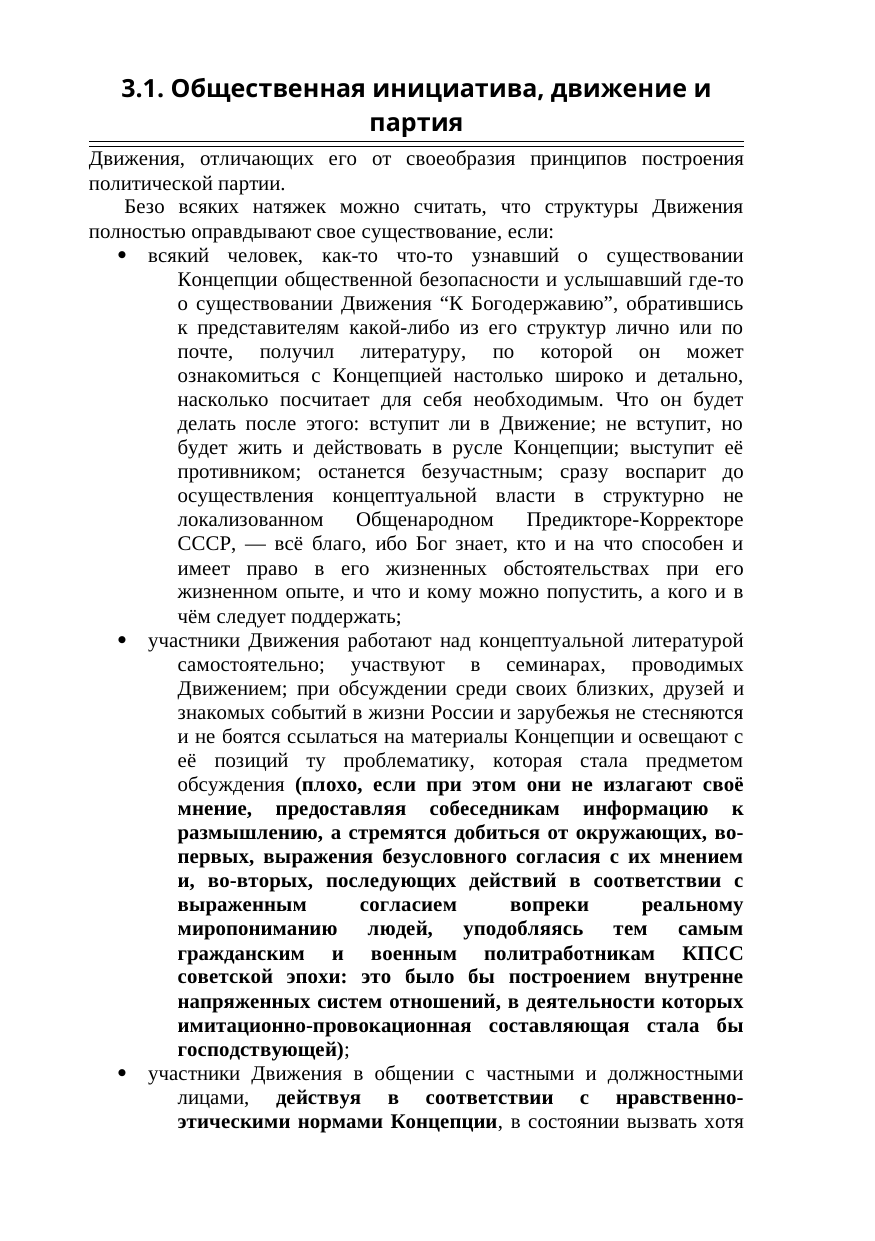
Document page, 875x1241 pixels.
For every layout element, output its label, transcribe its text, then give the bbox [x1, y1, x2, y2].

list участники Движения работают над концептуальной литературой самостоятельно; участвуют в семинарах, проводимых Движением; при обсуждении среди своих близ­ких, друзей и знакомых событий в жизни России и зарубежья не стесняются и не боятся ссылаться на материалы Концепции и освещают с её позиций ту проблематику, которая стала предметом обсуждения (плохо, если при этом они не излагают своё мнение, предоставляя собеседникам информацию к размышлению, а стремятся добиться от окружающих, во-первых, выражения безусловного согласия с их мнением и, во-вторых, последующих действий в соответствии с выраженным согласием вопреки реальному миропониманию людей, уподобляясь тем самым гражданским и военным политработникам КПСС советской эпохи: это было бы построением внутренне напряженных систем отношений, в деятельности которых имитационно-провокационная составляющая стала бы господствующей); [118, 627, 744, 1061]
text Движения, отличающих его от своеобразия принципов построения политической партии. [89, 147, 744, 194]
text Безо всяких натяжек можно считать, что структуры Движения полностью оправдывают свое существование, если: [89, 194, 744, 242]
list участники Движения в общении с частными и должностными лицами, действуя в соответствии с нравственно-этическими нормами Концепции, в состоянии вызвать хотя [118, 1061, 744, 1133]
list всякий человек, как-то что-то узнавший о существовании Концепции общественной безопасности и услышавший где-то о существовании Движения “К Богодержавию”, обратившись к представителям какой-либо из его структур лично или по почте, получил литературу, по которой он может ознакомиться с Концепцией настолько широко и детально, насколько посчитает для себя необходимым. Что он будет делать после этого: вступит ли в Движение; не вступит, но будет жить и действовать в русле Концепции; выступит её противником; останется безучастным; сразу воспарит до осуществления концептуальной власти в структурно не локализованном Общенародном Предикторе-Корректоре СССР, — всё благо, ибо Бог знает, кто и на что способен и имеет право в его жизненных обстоятельствах при его жизненном опыте, и что и кому можно попустить, а кого и в чём следует поддержать; [118, 242, 744, 627]
